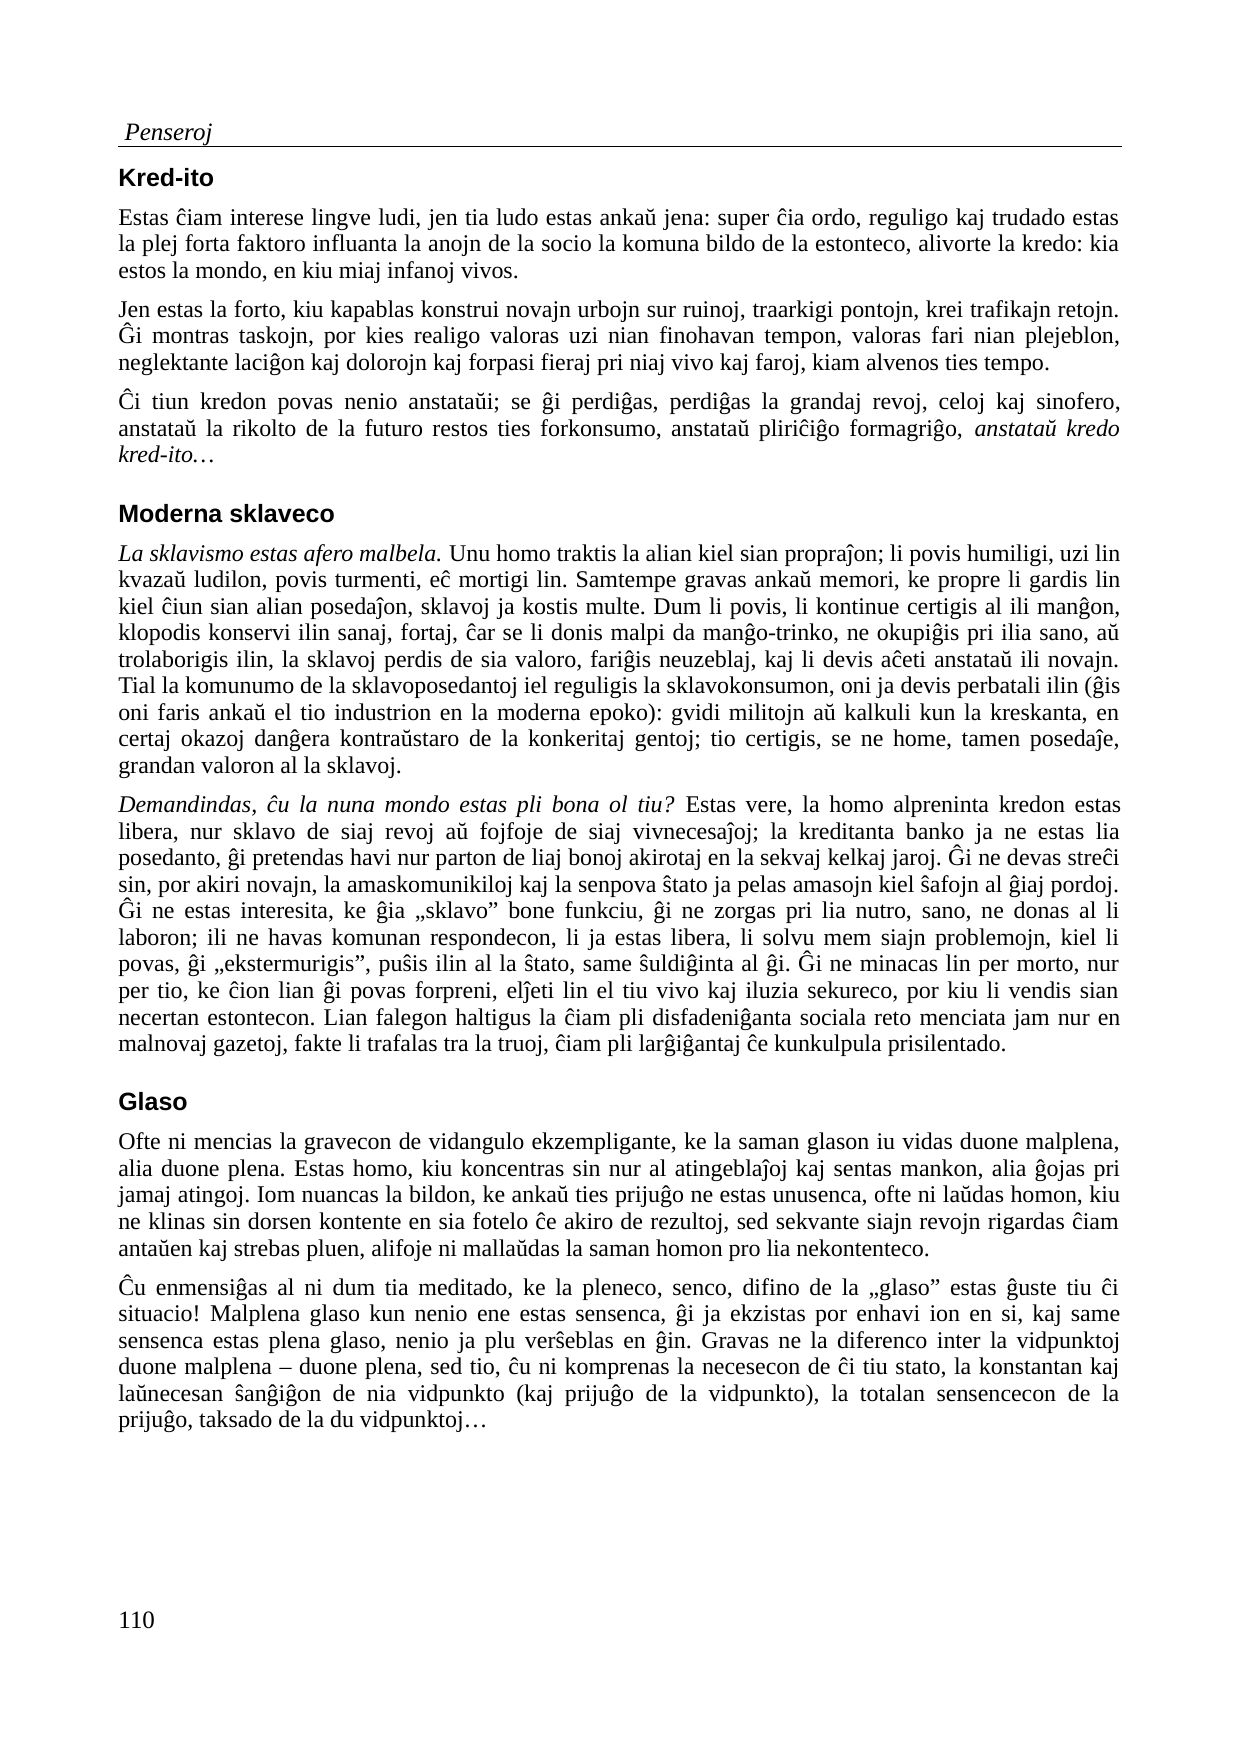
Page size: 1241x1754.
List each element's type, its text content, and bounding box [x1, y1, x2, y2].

subtitle Kred-ito [118, 164, 1122, 192]
subtitle Glaso [118, 1088, 1122, 1116]
text Estas ĉiam interese lingve ludi, jen tia ludo estas ankaŭ jena: super ĉia ordo, reguligo kaj trudado estas la plej forta faktoro influanta la anojn de la socio la komuna bildo de la estonteco, alivorte la kredo: kia estos la mondo, en kiu miaj infanoj vivos. [118, 204, 1122, 284]
text La sklavismo estas afero malbela. Unu homo traktis la alian kiel sian propraĵon; li povis humiligi, uzi lin kvazaŭ ludilon, povis turmenti, eĉ mortigi lin. Samtempe gravas ankaŭ memori, ke propre li gardis lin kiel ĉiun sian alian posedaĵon, sklavoj ja kostis multe. Dum li povis, li kontinue certigis al ili manĝon, klopodis konservi ilin sanaj, fortaj, ĉar se li donis malpi da manĝo-trinko, ne okupiĝis pri ilia sano, aŭ trolaborigis ilin, la sklavoj perdis de sia valoro, fariĝis neuzeblaj, kaj li devis aĉeti anstataŭ ili novajn. Tial la komunumo de la sklavoposedantoj iel reguligis la sklavokonsumon, oni ja devis perbatali ilin (ĝis oni faris ankaŭ el tio industrion en la moderna epoko): gvidi militojn aŭ kalkuli kun la kreskanta, en certaj okazoj danĝera kontraŭstaro de la konkeritaj gentoj; tio certigis, se ne home, tamen posedaĵe, grandan valoron al la sklavoj. [118, 540, 1122, 779]
text Ĉi tiun kredon povas nenio anstataŭi; se ĝi perdiĝas, perdiĝas la grandaj revoj, celoj kaj sinofero, anstataŭ la rikolto de la futuro restos ties forkonsumo, anstataŭ pliriĉiĝo formagriĝo, anstataŭ kredo kred-ito… [118, 388, 1122, 468]
subtitle Moderna sklaveco [118, 499, 1122, 527]
text Demandindas, ĉu la nuna mondo estas pli bona ol tiu? Estas vere, la homo alpreninta kredon estas libera, nur sklavo de siaj revoj aŭ fojfoje de siaj vivnecesaĵoj; la kreditanta banko ja ne estas lia posedanto, ĝi pretendas havi nur parton de liaj bonoj akirotaj en la sekvaj kelkaj jaroj. Ĝi ne devas streĉi sin, por akiri novajn, la amaskomunikiloj kaj la senpova ŝtato ja pelas amasojn kiel ŝafojn al ĝiaj pordoj. Ĝi ne estas interesita, ke ĝia „sklavo” bone funkciu, ĝi ne zorgas pri lia nutro, sano, ne donas al li laboron; ili ne havas komunan respondecon, li ja estas libera, li solvu mem siajn problemojn, kiel li povas, ĝi „ekstermurigis”, puŝis ilin al la ŝtato, same ŝuldiĝinta al ĝi. Ĝi ne minacas lin per morto, nur per tio, ke ĉion lian ĝi povas forpreni, elĵeti lin el tiu vivo kaj iluzia sekureco, por kiu li vendis sian necertan estontecon. Lian falegon haltigus la ĉiam pli disfadeniĝanta sociala reto menciata jam nur en malnovaj gazetoj, fakte li trafalas tra la truoj, ĉiam pli larĝiĝantaj ĉe kunkulpula prisilentado. [118, 791, 1122, 1057]
text Jen estas la forto, kiu kapablas konstrui novajn urbojn sur ruinoj, traarkigi pontojn, krei trafikajn retojn. Ĝi montras taskojn, por kies realigo valoras uzi nian finohavan tempon, valoras fari nian plejeblon, neglektante laciĝon kaj dolorojn kaj forpasi fieraj pri niaj vivo kaj faroj, kiam alvenos ties tempo. [118, 296, 1122, 376]
text Ofte ni mencias la gravecon de vidangulo ekzempligante, ke la saman glason iu vidas duone malplena, alia duone plena. Estas homo, kiu koncentras sin nur al atingeblaĵoj kaj sentas mankon, alia ĝojas pri jamaj atingoj. Iom nuancas la bildon, ke ankaŭ ties prijuĝo ne estas unusenca, ofte ni laŭdas homon, kiu ne klinas sin dorsen kontente en sia fotelo ĉe akiro de rezultoj, sed sekvante siajn revojn rigardas ĉiam antaŭen kaj strebas pluen, alifoje ni mallaŭdas la saman homon pro lia nekontenteco. [118, 1128, 1122, 1261]
text Ĉu enmensiĝas al ni dum tia meditado, ke la pleneco, senco, difino de la „glaso” estas ĝuste tiu ĉi situacio! Malplena glaso kun nenio ene estas sensenca, ĝi ja ekzistas por enhavi ion en si, kaj same sensenca estas plena glaso, nenio ja plu verŝeblas en ĝin. Gravas ne la diferenco inter la vidpunktoj duone malplena – duone plena, sed tio, ĉu ni komprenas la necesecon de ĉi tiu stato, la konstantan kaj laŭnecesan ŝanĝiĝon de nia vidpunkto (kaj prijuĝo de la vidpunkto), la totalan sensencecon de la prijuĝo, taksado de la du vidpunktoj… [118, 1274, 1122, 1433]
